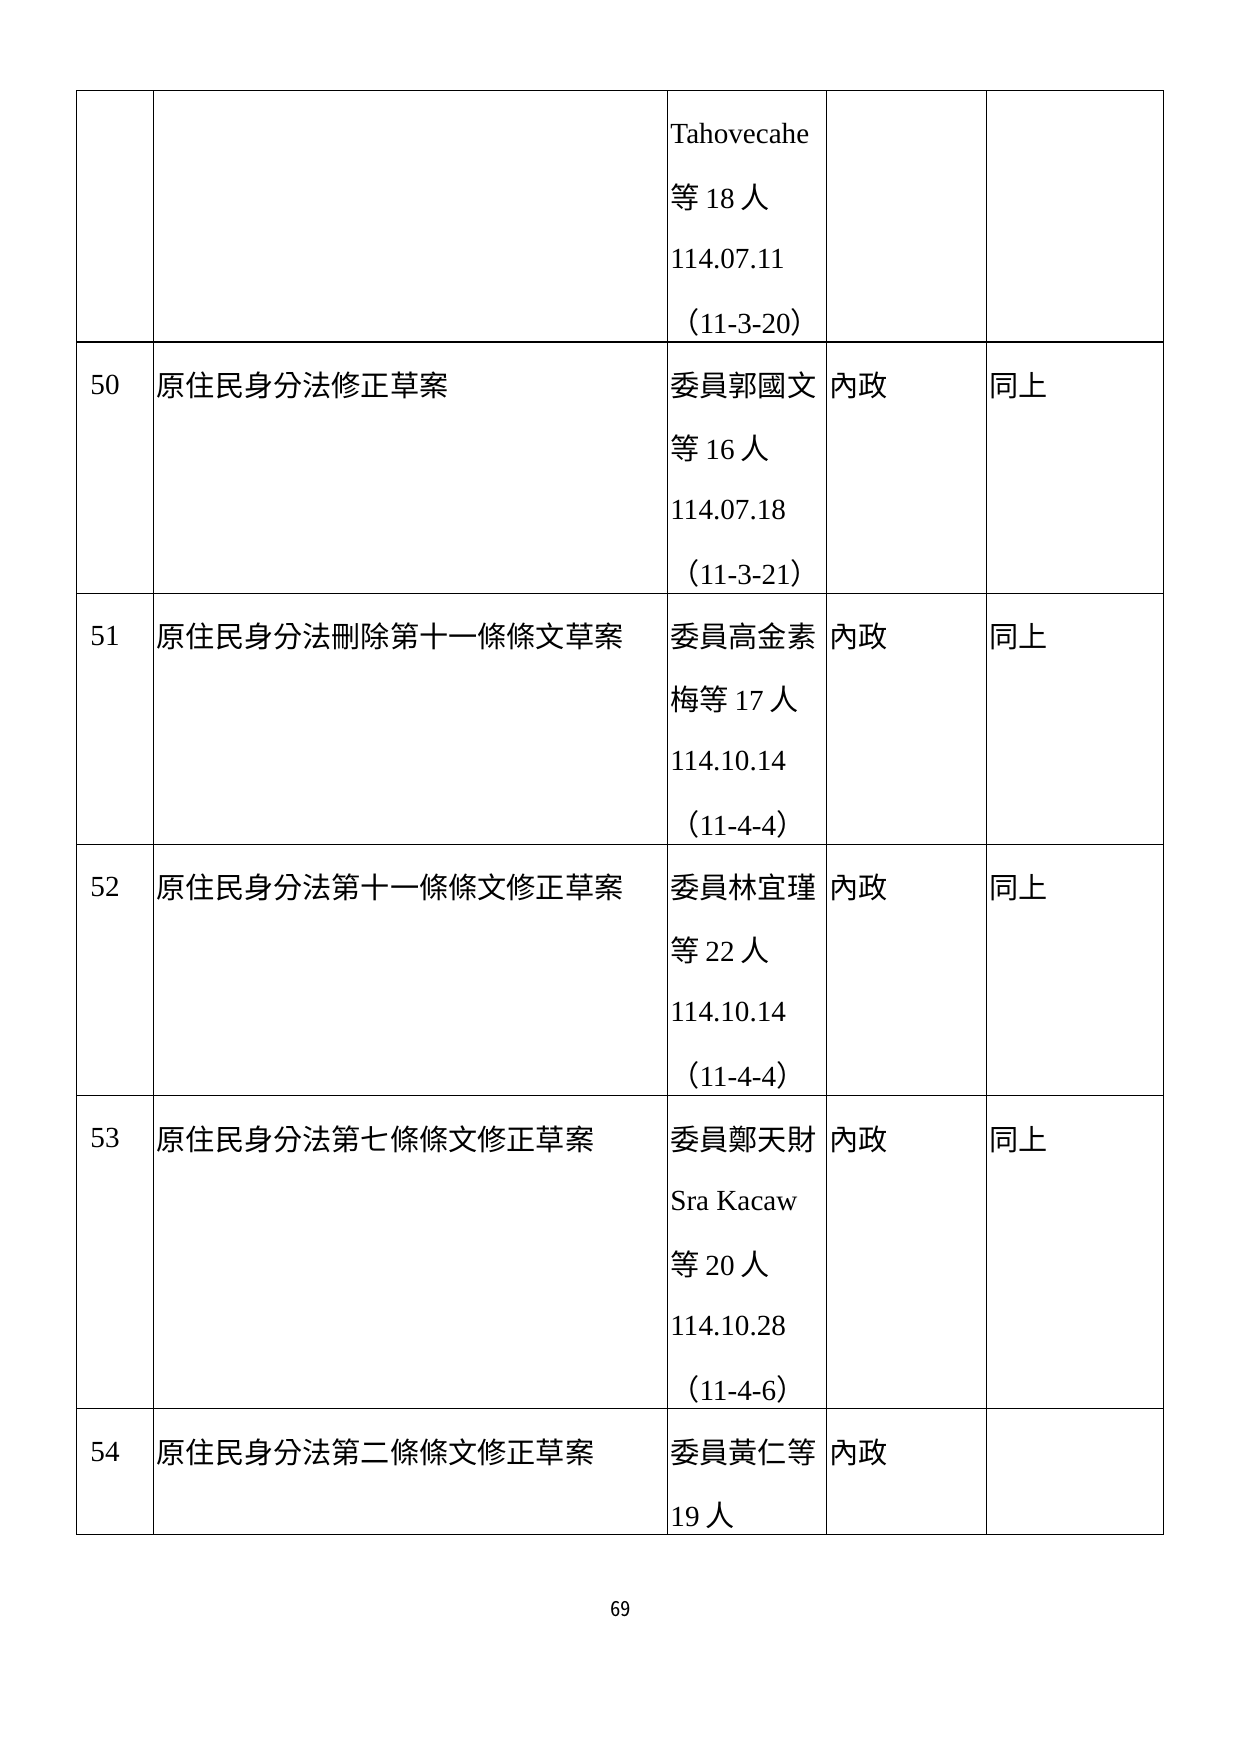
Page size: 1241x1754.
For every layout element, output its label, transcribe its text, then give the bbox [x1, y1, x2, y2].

table_cell [154, 91, 667, 341]
table_cell 內政 [827, 343, 986, 592]
table_cell 原住民身分法刪除第十一條條文草案 [154, 594, 667, 843]
table_cell 同上 [987, 343, 1163, 592]
table_cell 委員高金素梅等17人 114.10.14 （11-4-4） [668, 594, 826, 843]
table_cell 原住民身分法修正草案 [154, 343, 667, 592]
table_cell 原住民身分法第十一條條文修正草案 [154, 845, 667, 1094]
table_cell 委員林宜瑾等22人 114.10.14 （11-4-4） [668, 845, 826, 1094]
table_cell [77, 1096, 153, 1408]
table_cell [77, 91, 153, 341]
table_cell 原住民身分法第七條條文修正草案 [154, 1096, 667, 1408]
table_cell 委員郭國文等16人 114.07.18 （11-3-21） [668, 343, 826, 592]
table_cell 內政 [827, 845, 986, 1094]
table_cell [77, 1409, 153, 1534]
table_cell 原住民身分法第二條條文修正草案 [154, 1409, 667, 1534]
table_cell 委員鄭天財Sra Kacaw等20人 114.10.28 （11-4-6） [668, 1096, 826, 1408]
table_cell [77, 845, 153, 1094]
table_cell 同上 [987, 1096, 1163, 1408]
table_cell 同上 [987, 845, 1163, 1094]
table_cell [77, 594, 153, 843]
table_cell [77, 343, 153, 592]
table_cell [987, 91, 1163, 341]
table_cell 委員黃仁等19人 [668, 1409, 826, 1534]
table_cell 內政 [827, 1409, 986, 1534]
table_cell 內政 [827, 594, 986, 843]
table_cell Tahovecahe等18人 114.07.11 （11-3-20） [668, 91, 826, 341]
table_cell 同上 [987, 594, 1163, 843]
table_cell [987, 1409, 1163, 1534]
table_cell 內政 [827, 1096, 986, 1408]
table_cell [827, 91, 986, 341]
